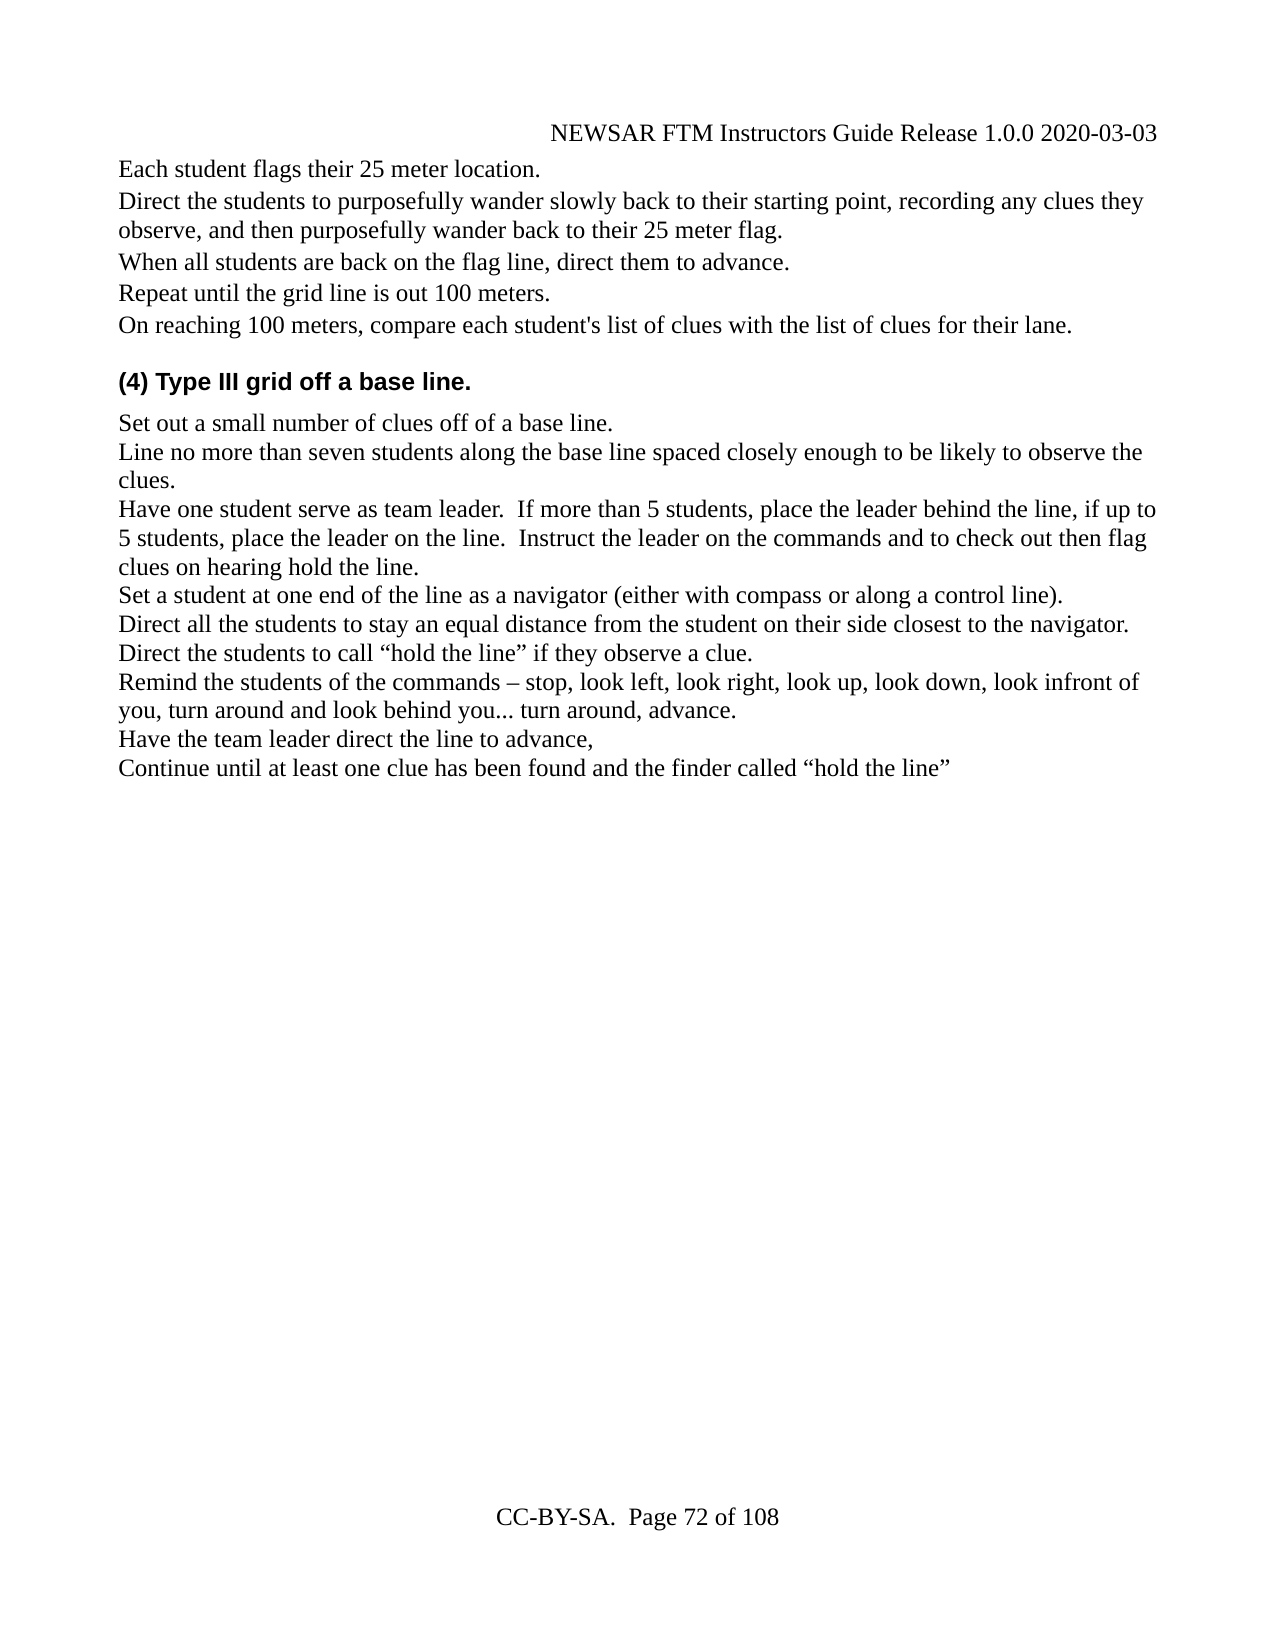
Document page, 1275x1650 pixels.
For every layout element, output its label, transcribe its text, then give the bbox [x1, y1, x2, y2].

text Have the team leader direct the line to advance, [118, 724, 1157, 753]
text Direct the students to purposefully wander slowly back to their starting point, recording any clues they observe, and then purposefully wander back to their 25 meter flag. [118, 186, 1157, 244]
text Remind the students of the commands – stop, look left, look right, look up, look down, look infront of you, turn around and look behind you... turn around, advance. [118, 667, 1157, 724]
text Each student flags their 25 meter location. [118, 154, 1157, 183]
text Set out a small number of clues off of a base line. [118, 408, 1157, 437]
text Continue until at least one clue has been found and the finder called “hold the line” [118, 753, 1157, 782]
text When all students are back on the flag line, direct them to advance. [118, 247, 1157, 275]
subtitle (4) Type III grid off a base line. [118, 367, 1157, 396]
text Have one student serve as team leader. If more than 5 students, place the leader behind the line, if up to 5 students, place the leader on the line. Instruct the leader on the commands and to check out then flag clues on hearing hold the line. [118, 494, 1157, 581]
text Repeat until the grid line is out 100 meters. [118, 278, 1157, 307]
text Set a student at one end of the line as a navigator (either with compass or along a control line). [118, 581, 1157, 609]
text Direct all the students to stay an equal distance from the student on their side closest to the navigator. [118, 609, 1157, 638]
text Line no more than seven students along the base line spaced closely enough to be likely to observe the clues. [118, 437, 1157, 494]
text On reaching 100 meters, compare each student's list of clues with the list of clues for their lane. [118, 310, 1157, 339]
text Direct the students to call “hold the line” if they observe a clue. [118, 638, 1157, 667]
